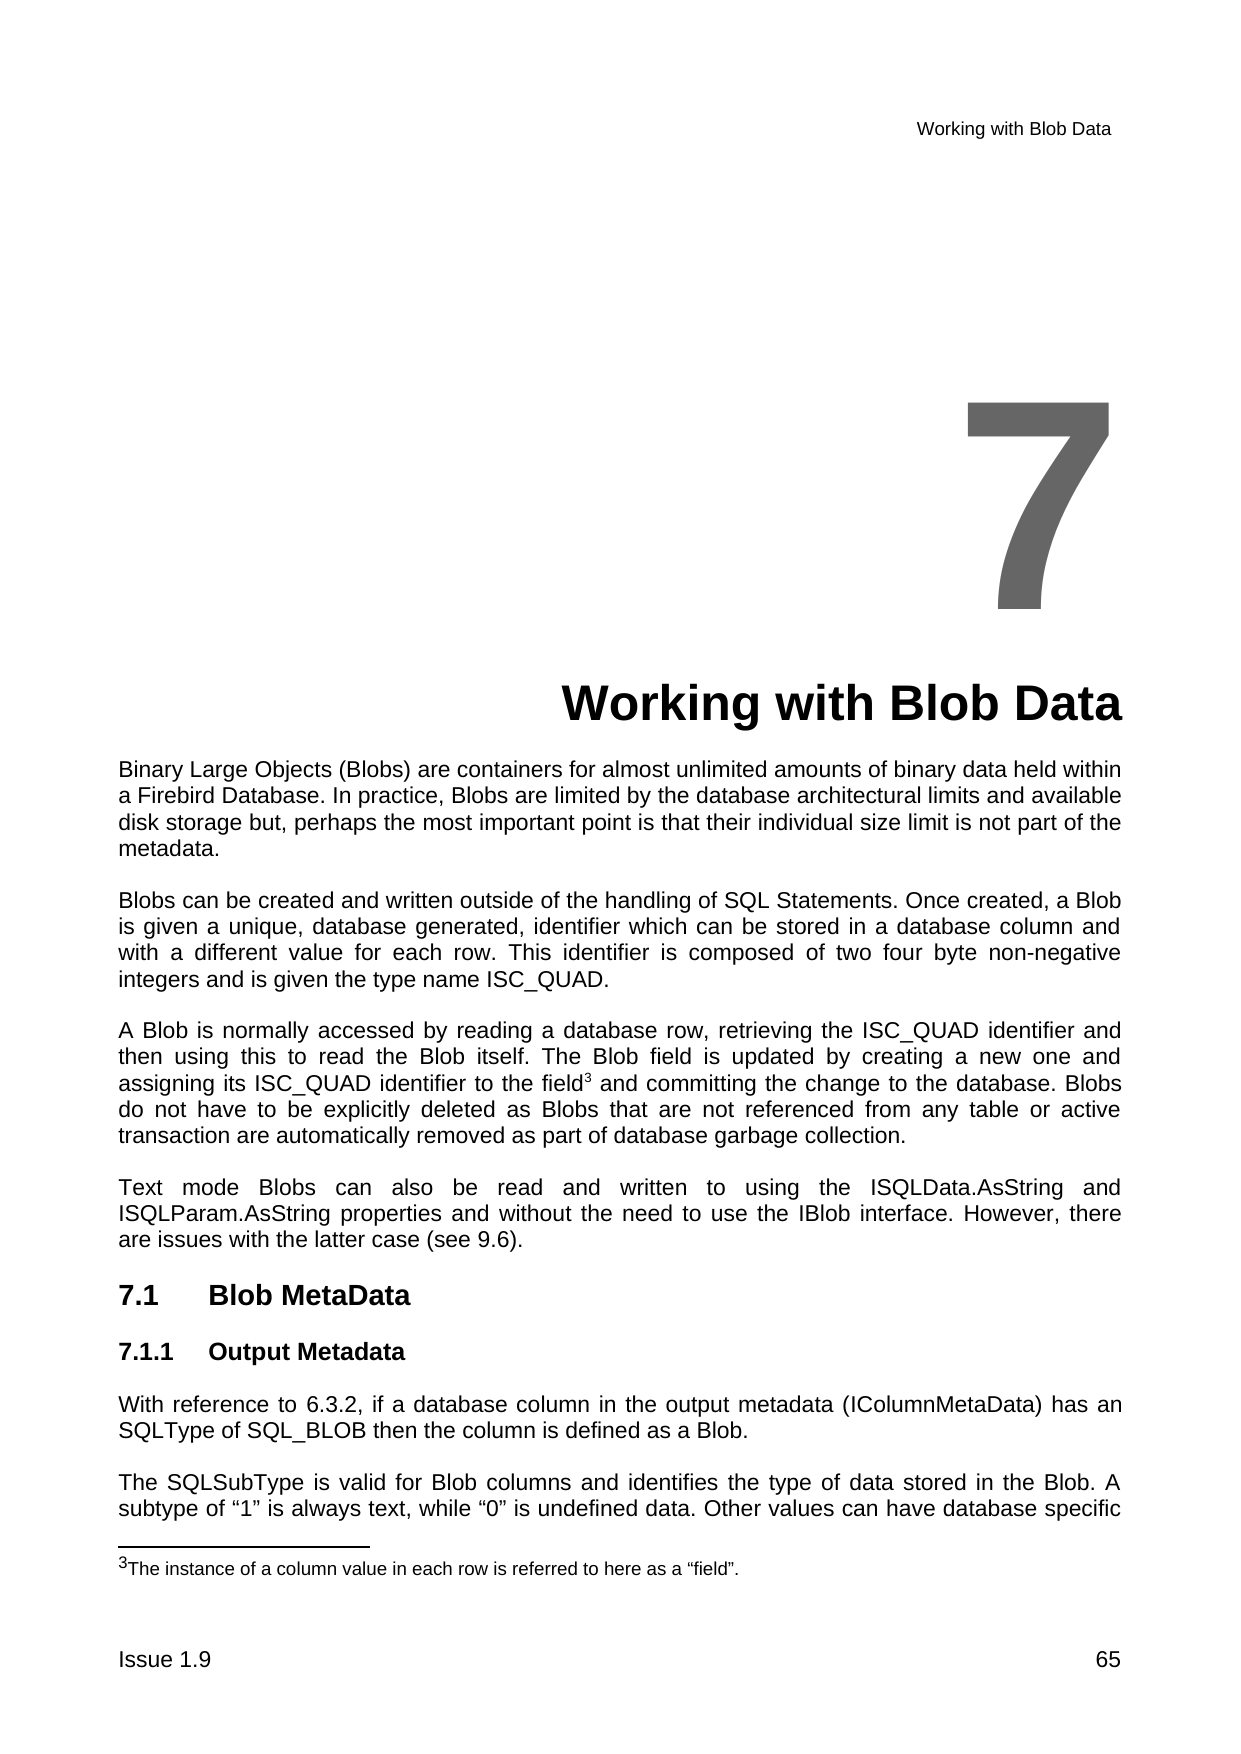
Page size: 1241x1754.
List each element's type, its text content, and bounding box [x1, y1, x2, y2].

subtitle Output Metadata [118, 1337, 1122, 1366]
text A Blob is normally accessed by reading a database row, retrieving the ISC_QUAD identifier and then using this to read the Blob itself. The Blob field is updated by creating a new one and assigning its ISC_QUAD identifier to the field and committing the change to the database. Blobs do not have to be explicitly deleted as Blobs that are not referenced from any table or active transaction are automatically removed as part of database garbage collection. [118, 1017, 1122, 1149]
text Binary Large Objects (Blobs) are containers for almost unlimited amounts of binary data held within a Firebird Database. In practice, Blobs are limited by the database architectural limits and available disk storage but, perhaps the most important point is that their individual size limit is not part of the metadata. [118, 756, 1122, 862]
text Text mode Blobs can also be read and written to using the ISQLData.AsString and ISQLParam.AsString properties and without the need to use the IBlob interface. However, there are issues with the latter case (see 9.6). [118, 1174, 1122, 1253]
subtitle Working with Blob Data [81, 328, 1122, 731]
text Blobs can be created and written outside of the handling of SQL Statements. Once created, a Blob is given a unique, database generated, identifier which can be stored in a database column and with a different value for each row. This identifier is composed of two four byte non-negative integers and is given the type name ISC_QUAD. [118, 887, 1122, 992]
text The SQLSubType is valid for Blob columns and identifies the type of data stored in the Blob. A subtype of “1” is always text, while “0” is undefined data. Other values can have database specific [118, 1469, 1122, 1522]
text With reference to 6.3.2, if a database column in the output metadata (IColumnMetaData) has an SQLType of SQL_BLOB then the column is defined as a Blob. [118, 1391, 1122, 1444]
text The instance of a column value in each row is referred to here as a “field”. [118, 1553, 1122, 1579]
subtitle Blob MetaData [118, 1278, 1122, 1311]
